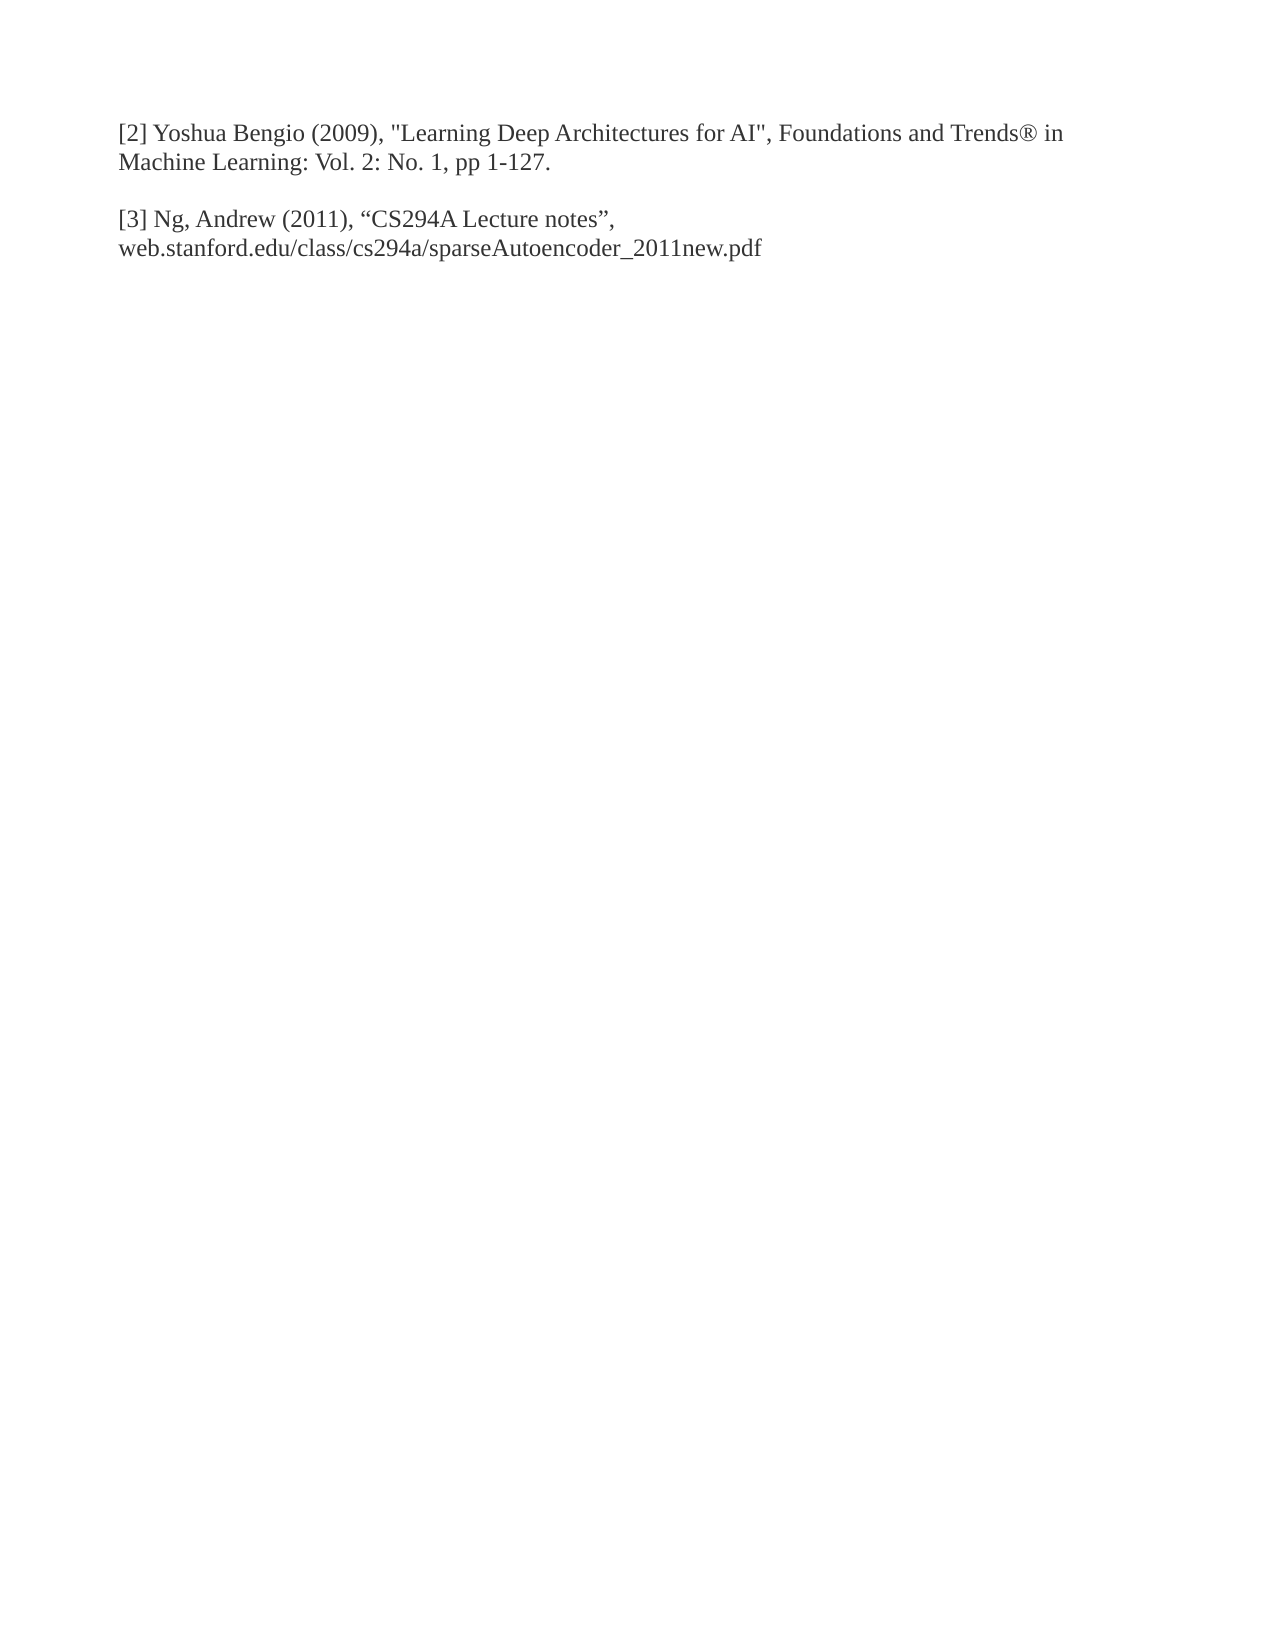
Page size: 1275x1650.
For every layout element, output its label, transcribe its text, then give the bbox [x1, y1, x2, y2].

text [2] Yoshua Bengio (2009), "Learning Deep Architectures for AI", Foundations and Trends® in Machine Learning: Vol. 2: No. 1, pp 1-127. [118, 118, 1157, 176]
text [3] Ng, Andrew (2011), “CS294A Lecture notes”, web.stanford.edu/class/cs294a/sparseAutoencoder_2011new.pdf [118, 204, 1157, 262]
